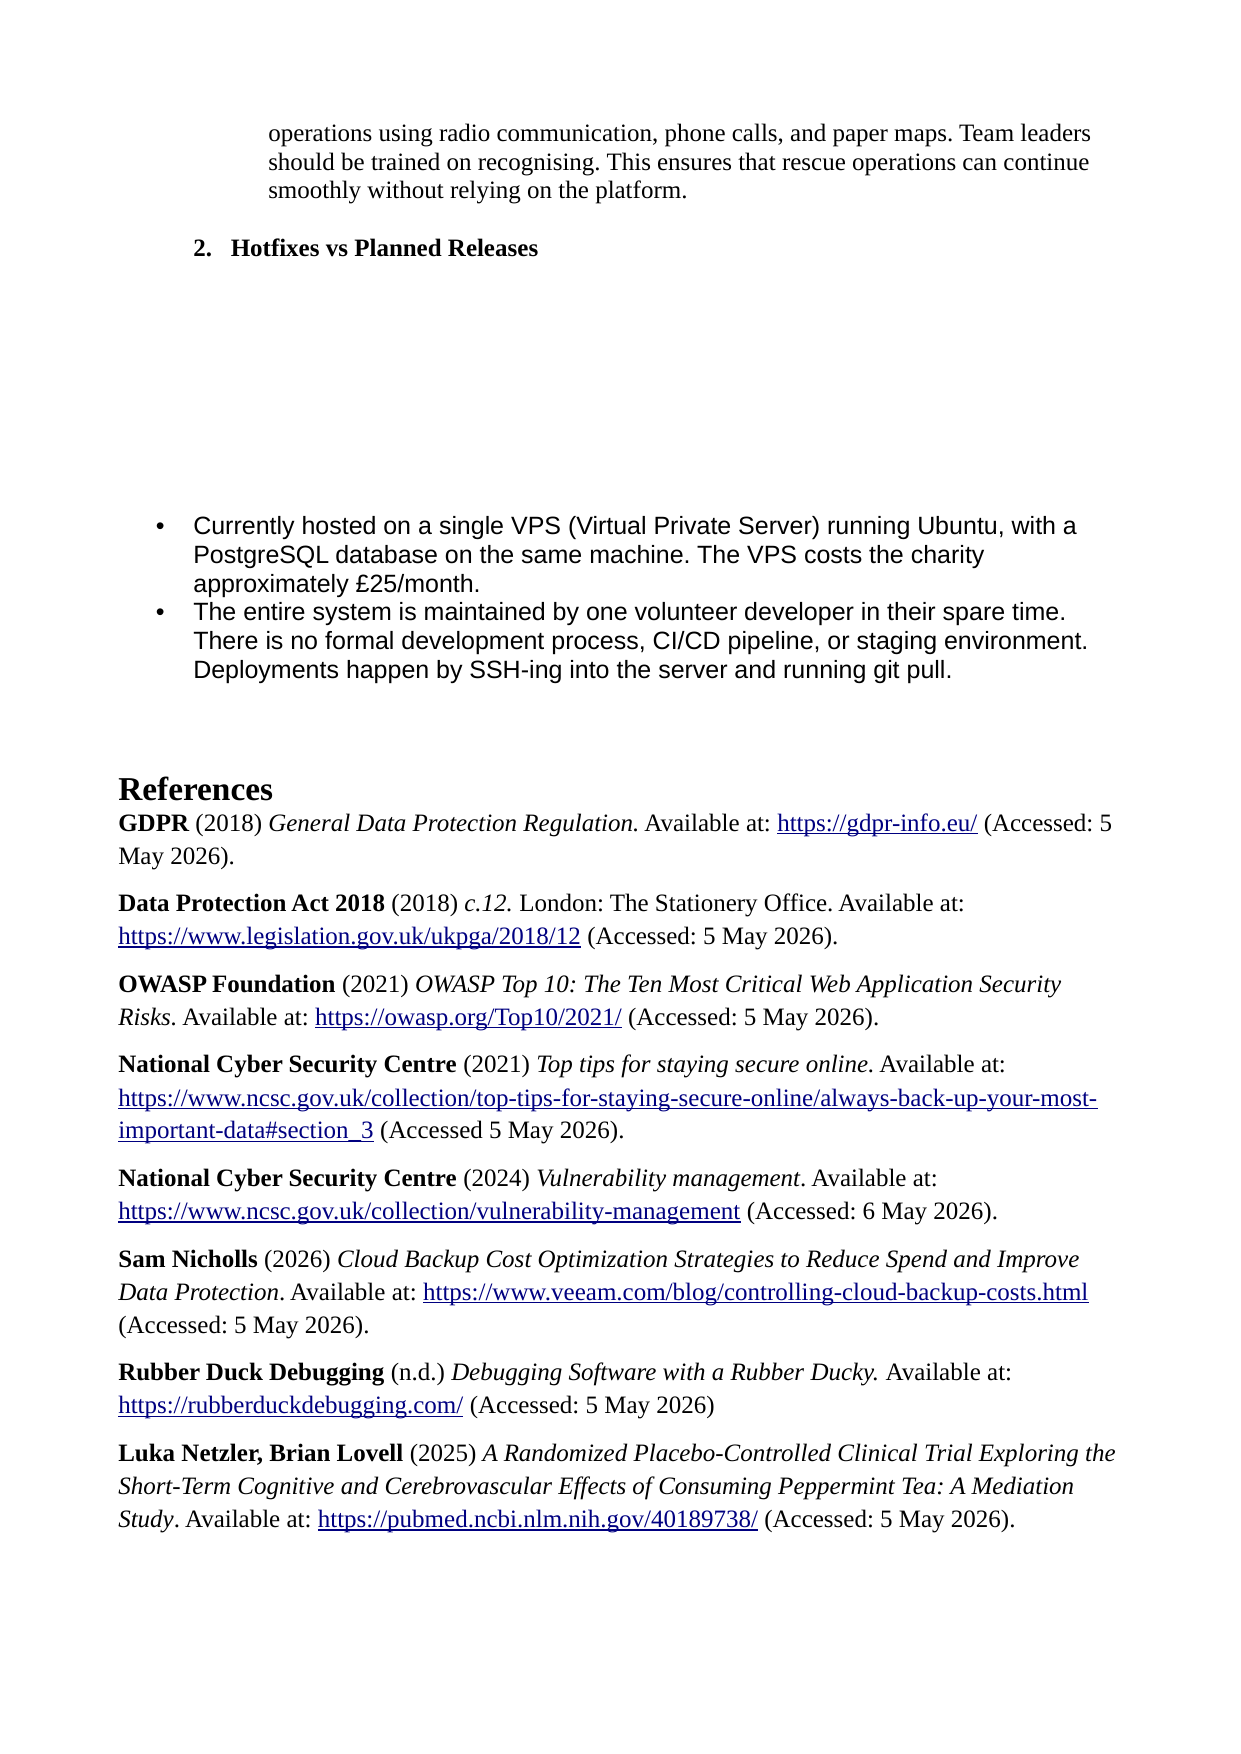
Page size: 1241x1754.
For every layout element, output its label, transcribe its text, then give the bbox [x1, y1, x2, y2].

text References [118, 769, 1122, 808]
text Rubber Duck Debugging (n.d.) Debugging Software with a Rubber Ducky. Available at: https://rubberduckdebugging.com/ (Accessed: 5 May 2026) [118, 1357, 1122, 1419]
text National Cyber Security Centre (2021) Top tips for staying secure online. Available at: https://www.ncsc.gov.uk/collection/top-tips-for-staying-secure-online/always-back-up-your-most-important-data#section_3 (Accessed 5 May 2026). [118, 1049, 1122, 1144]
text OWASP Foundation (2021) OWASP Top 10: The Ten Most Critical Web Application Security Risks. Available at: https://owasp.org/Top10/2021/ (Accessed: 5 May 2026). [118, 969, 1122, 1031]
text Data Protection Act 2018 (2018) c.12. London: The Stationery Office. Available at: https://www.legislation.gov.uk/ukpga/2018/12 (Accessed: 5 May 2026). [118, 888, 1122, 950]
list operations using radio communication, phone calls, and paper maps. Team leaders should be trained on recognising. This ensures that rescue operations can continue smoothly without relying on the platform. [231, 118, 1122, 204]
list The entire system is maintained by one volunteer developer in their spare time. There is no formal development process, CI/CD pipeline, or staging environment. Deployments happen by SSH-ing into the server and running git pull. [156, 597, 1122, 683]
text National Cyber Security Centre (2024) Vulnerability management. Available at: https://www.ncsc.gov.uk/collection/vulnerability-management (Accessed: 6 May 2026). [118, 1163, 1122, 1225]
text Sam Nicholls (2026) Cloud Backup Cost Optimization Strategies to Reduce Spend and Improve Data Protection. Available at: https://www.veeam.com/blog/controlling-cloud-backup-costs.html (Accessed: 5 May 2026). [118, 1244, 1122, 1339]
text GDPR (2018) General Data Protection Regulation. Available at: https://gdpr-info.eu/ (Accessed: 5 May 2026). [118, 808, 1122, 869]
text Luka Netzler, Brian Lovell (2025) A Randomized Placebo-Controlled Clinical Trial Exploring the Short-Term Cognitive and Cerebrovascular Effects of Consuming Peppermint Tea: A Mediation Study. Available at: https://pubmed.ncbi.nlm.nih.gov/40189738/ (Accessed: 5 May 2026). [118, 1438, 1122, 1533]
list Hotfixes vs Planned Releases [193, 233, 1122, 262]
list Currently hosted on a single VPS (Virtual Private Server) running Ubuntu, with a PostgreSQL database on the same machine. The VPS costs the charity approximately £25/month. [156, 511, 1122, 597]
